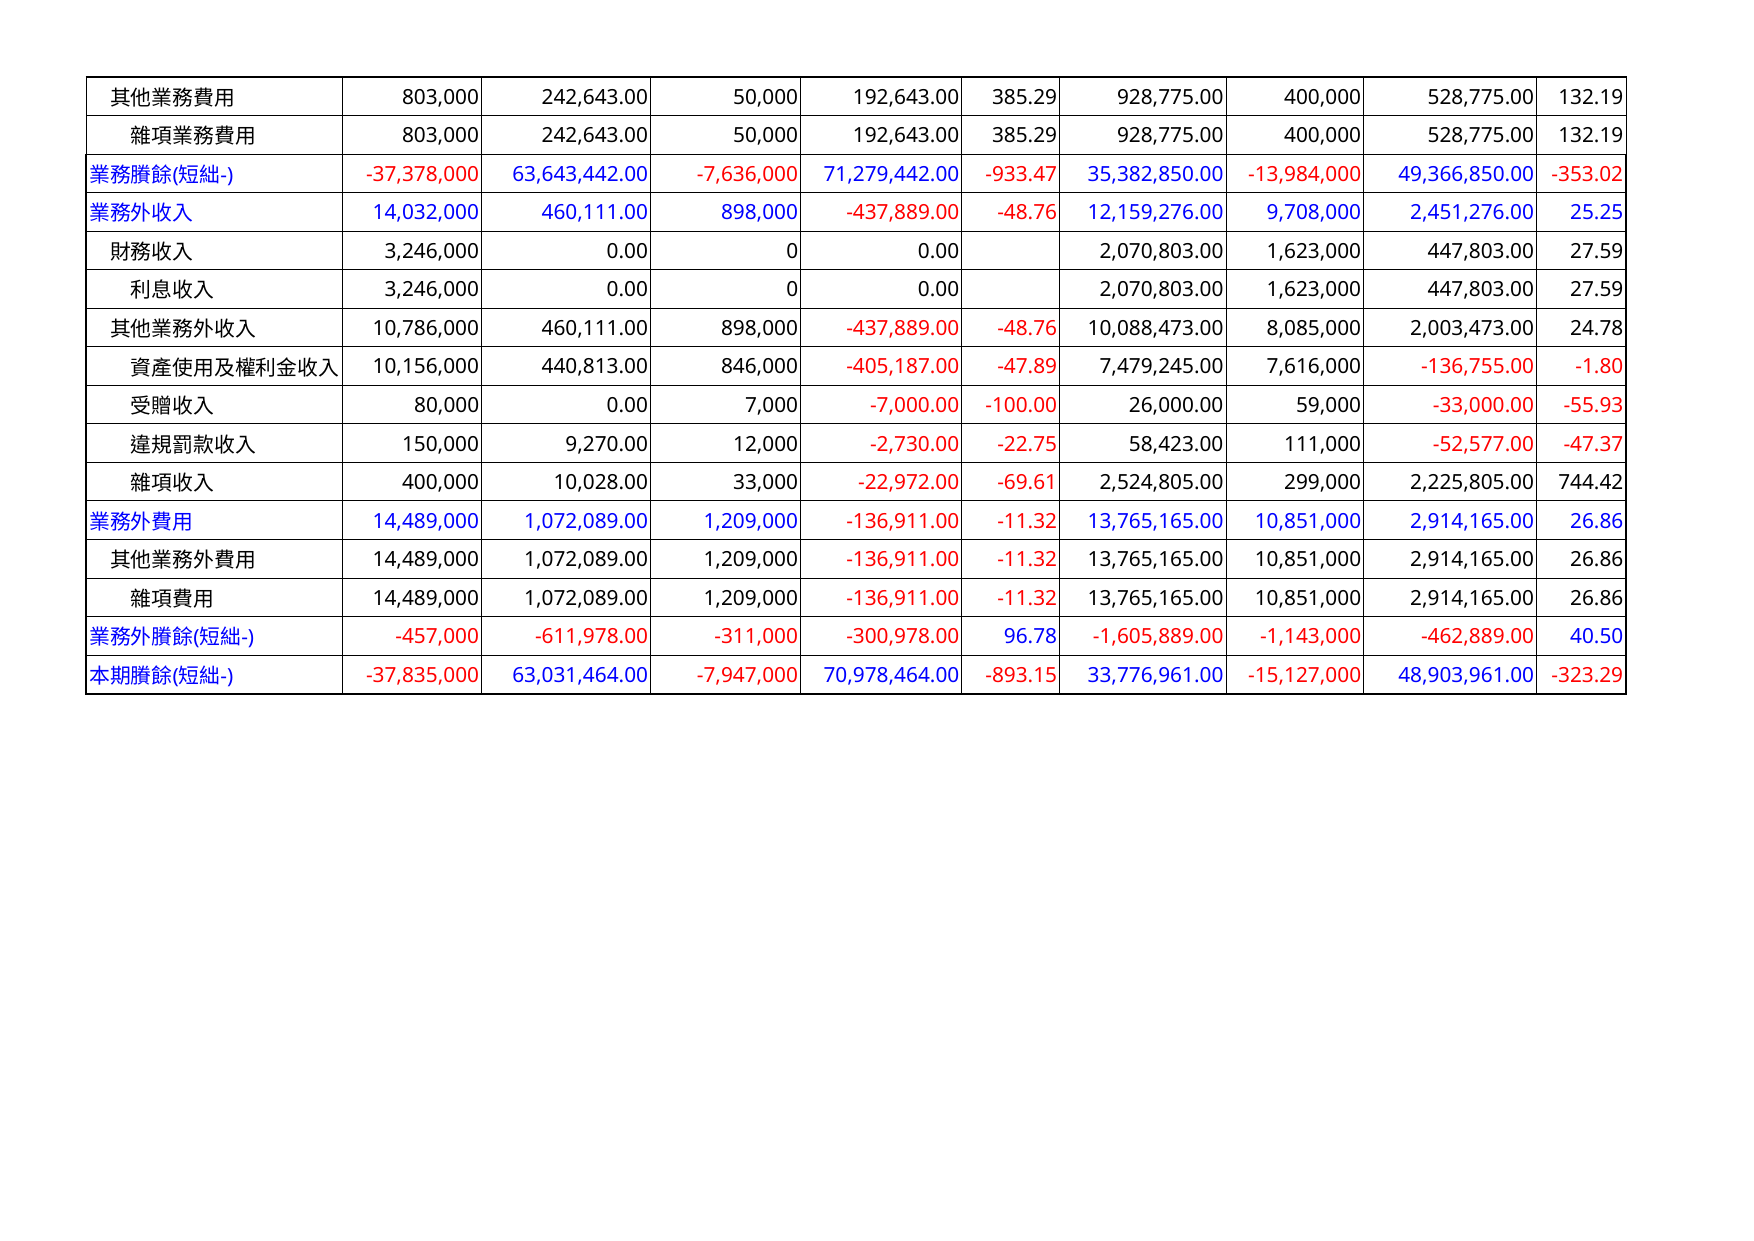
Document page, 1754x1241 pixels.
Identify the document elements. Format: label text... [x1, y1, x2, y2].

table_cell -611,978.00 [482, 617, 650, 654]
table_cell 803,000 [343, 116, 481, 153]
table_cell 2,524,805.00 [1060, 463, 1226, 500]
table_cell -22.75 [962, 424, 1059, 462]
table_cell 10,851,000 [1227, 540, 1363, 577]
table_cell 400,000 [1227, 78, 1363, 115]
table_cell 50,000 [651, 116, 800, 153]
table_cell 14,032,000 [343, 193, 481, 231]
table_cell -48.76 [962, 309, 1059, 346]
table_cell 35,382,850.00 [1060, 155, 1226, 192]
table_cell 0.00 [482, 386, 650, 423]
table_cell 96.78 [962, 617, 1059, 654]
table_cell 3,246,000 [343, 232, 481, 269]
table_cell 26.86 [1537, 540, 1625, 577]
table_cell -1,605,889.00 [1060, 617, 1226, 654]
table_cell 財務收入 [87, 232, 342, 269]
table_cell 7,000 [651, 386, 800, 423]
table_cell 1,623,000 [1227, 270, 1363, 308]
table_cell 1,072,089.00 [482, 501, 650, 539]
table_cell 242,643.00 [482, 116, 650, 153]
table_cell 違規罰款收入 [87, 424, 342, 462]
table_cell 898,000 [651, 309, 800, 346]
table_cell 385.29 [962, 78, 1059, 115]
table_cell 雜項業務費用 [87, 116, 342, 153]
table_cell 10,786,000 [343, 309, 481, 346]
table_cell 898,000 [651, 193, 800, 231]
table_cell 58,423.00 [1060, 424, 1226, 462]
table_cell 299,000 [1227, 463, 1363, 500]
table_cell -69.61 [962, 463, 1059, 500]
table_cell 3,246,000 [343, 270, 481, 308]
table_cell 2,914,165.00 [1364, 579, 1536, 616]
table_cell 雜項收入 [87, 463, 342, 500]
table_cell 132.19 [1537, 78, 1626, 115]
table_cell -55.93 [1537, 386, 1625, 423]
table_cell -323.29 [1537, 656, 1625, 693]
table_cell 59,000 [1227, 386, 1363, 423]
table_cell 7,616,000 [1227, 347, 1363, 385]
table_cell 111,000 [1227, 424, 1363, 462]
table_cell 27.59 [1537, 270, 1625, 308]
table_cell 10,088,473.00 [1060, 309, 1226, 346]
table_cell -353.02 [1537, 155, 1625, 192]
table_cell 27.59 [1537, 232, 1625, 269]
table_cell 10,028.00 [482, 463, 650, 500]
table_cell 63,643,442.00 [482, 155, 650, 192]
table_cell 10,156,000 [343, 347, 481, 385]
table_cell -405,187.00 [801, 347, 961, 385]
table_cell 50,000 [651, 78, 800, 115]
table_cell 10,851,000 [1227, 501, 1363, 539]
table_cell -457,000 [343, 617, 481, 654]
table_cell 利息收入 [87, 270, 342, 308]
table_cell 14,489,000 [343, 501, 481, 539]
table_cell 1,209,000 [651, 540, 800, 577]
table_cell 460,111.00 [482, 193, 650, 231]
table_cell 9,270.00 [482, 424, 650, 462]
table_cell -37,835,000 [343, 656, 481, 693]
table_cell 928,775.00 [1060, 78, 1226, 115]
table_cell -1.80 [1537, 347, 1625, 385]
table_cell 2,003,473.00 [1364, 309, 1536, 346]
table_cell 1,623,000 [1227, 232, 1363, 269]
table_cell 40.50 [1537, 617, 1625, 654]
table_cell 400,000 [343, 463, 481, 500]
table_cell 8,085,000 [1227, 309, 1363, 346]
table_cell 9,708,000 [1227, 193, 1363, 231]
table_cell 其他業務外收入 [87, 309, 342, 346]
table_cell 447,803.00 [1364, 232, 1536, 269]
table_cell -22,972.00 [801, 463, 961, 500]
table_cell 846,000 [651, 347, 800, 385]
table_cell 14,489,000 [343, 540, 481, 577]
table_cell 26.86 [1537, 501, 1625, 539]
table_cell 2,070,803.00 [1060, 232, 1226, 269]
table_cell -7,636,000 [651, 155, 800, 192]
table_cell -933.47 [962, 155, 1059, 192]
table_cell 本期賸餘(短絀-) [87, 656, 342, 693]
table_cell 12,159,276.00 [1060, 193, 1226, 231]
table_cell 528,775.00 [1364, 78, 1536, 115]
table_cell 1,072,089.00 [482, 579, 650, 616]
table_cell 385.29 [962, 116, 1059, 153]
table_cell 2,914,165.00 [1364, 540, 1536, 577]
table_cell -437,889.00 [801, 309, 961, 346]
table_cell -136,911.00 [801, 501, 961, 539]
table_cell 2,225,805.00 [1364, 463, 1536, 500]
table_cell 13,765,165.00 [1060, 540, 1226, 577]
table_cell 26,000.00 [1060, 386, 1226, 423]
table_cell 0.00 [801, 232, 961, 269]
table_cell -47.37 [1537, 424, 1625, 462]
table_cell 48,903,961.00 [1364, 656, 1536, 693]
table_cell 12,000 [651, 424, 800, 462]
table_cell 132.19 [1537, 116, 1626, 153]
table_cell -37,378,000 [343, 155, 481, 192]
table_cell 業務外費用 [87, 501, 342, 539]
table_cell 2,451,276.00 [1364, 193, 1536, 231]
table_cell 1,072,089.00 [482, 540, 650, 577]
table_cell -100.00 [962, 386, 1059, 423]
table_cell 13,765,165.00 [1060, 579, 1226, 616]
table_cell 33,776,961.00 [1060, 656, 1226, 693]
table_cell -47.89 [962, 347, 1059, 385]
table_cell 528,775.00 [1364, 116, 1536, 153]
table_cell -136,911.00 [801, 579, 961, 616]
table_cell 80,000 [343, 386, 481, 423]
table_cell 2,914,165.00 [1364, 501, 1536, 539]
table_cell -311,000 [651, 617, 800, 654]
table_cell 70,978,464.00 [801, 656, 961, 693]
table_cell 447,803.00 [1364, 270, 1536, 308]
table_cell 0.00 [801, 270, 961, 308]
table_cell 其他業務外費用 [87, 540, 342, 577]
table_cell 71,279,442.00 [801, 155, 961, 192]
table_cell 14,489,000 [343, 579, 481, 616]
table_cell -15,127,000 [1227, 656, 1363, 693]
table_cell -7,947,000 [651, 656, 800, 693]
table_cell 資產使用及權利金收入 [87, 347, 342, 385]
table_cell 0.00 [482, 270, 650, 308]
table_cell 1,209,000 [651, 501, 800, 539]
table_cell -136,755.00 [1364, 347, 1536, 385]
table_cell 其他業務費用 [87, 78, 342, 115]
table_cell -893.15 [962, 656, 1059, 693]
table_cell -11.32 [962, 579, 1059, 616]
table_cell [962, 232, 1059, 269]
table_cell 744.42 [1537, 463, 1625, 500]
table_cell 25.25 [1537, 193, 1625, 231]
table_cell -11.32 [962, 540, 1059, 577]
table_cell -52,577.00 [1364, 424, 1536, 462]
table_cell 業務賸餘(短絀-) [87, 155, 342, 192]
table_cell 13,765,165.00 [1060, 501, 1226, 539]
table_cell 業務外收入 [87, 193, 342, 231]
table_cell 受贈收入 [87, 386, 342, 423]
table_cell -437,889.00 [801, 193, 961, 231]
table_cell -11.32 [962, 501, 1059, 539]
table_cell 0.00 [482, 232, 650, 269]
table_cell 1,209,000 [651, 579, 800, 616]
table_cell 803,000 [343, 78, 481, 115]
table_cell 0 [651, 270, 800, 308]
table_cell 7,479,245.00 [1060, 347, 1226, 385]
table_cell 雜項費用 [87, 579, 342, 616]
table_cell 192,643.00 [801, 78, 961, 115]
table_cell 業務外賸餘(短絀-) [87, 617, 342, 654]
table_cell -136,911.00 [801, 540, 961, 577]
table_cell -462,889.00 [1364, 617, 1536, 654]
table_cell 192,643.00 [801, 116, 961, 153]
table_cell -2,730.00 [801, 424, 961, 462]
table_cell 24.78 [1537, 309, 1625, 346]
table_cell 460,111.00 [482, 309, 650, 346]
table_cell 33,000 [651, 463, 800, 500]
table_cell 928,775.00 [1060, 116, 1226, 153]
table_cell 49,366,850.00 [1364, 155, 1536, 192]
table_cell -33,000.00 [1364, 386, 1536, 423]
table_cell 10,851,000 [1227, 579, 1363, 616]
table_cell 63,031,464.00 [482, 656, 650, 693]
table_cell 440,813.00 [482, 347, 650, 385]
table_cell 0 [651, 232, 800, 269]
table_cell [962, 270, 1059, 308]
table_cell 400,000 [1227, 116, 1363, 153]
table_cell 26.86 [1537, 579, 1625, 616]
table_cell -300,978.00 [801, 617, 961, 654]
table_cell 150,000 [343, 424, 481, 462]
table_cell -7,000.00 [801, 386, 961, 423]
table_cell -48.76 [962, 193, 1059, 231]
table_cell -1,143,000 [1227, 617, 1363, 654]
table_cell 2,070,803.00 [1060, 270, 1226, 308]
table_cell 242,643.00 [482, 78, 650, 115]
table_cell -13,984,000 [1227, 155, 1363, 192]
